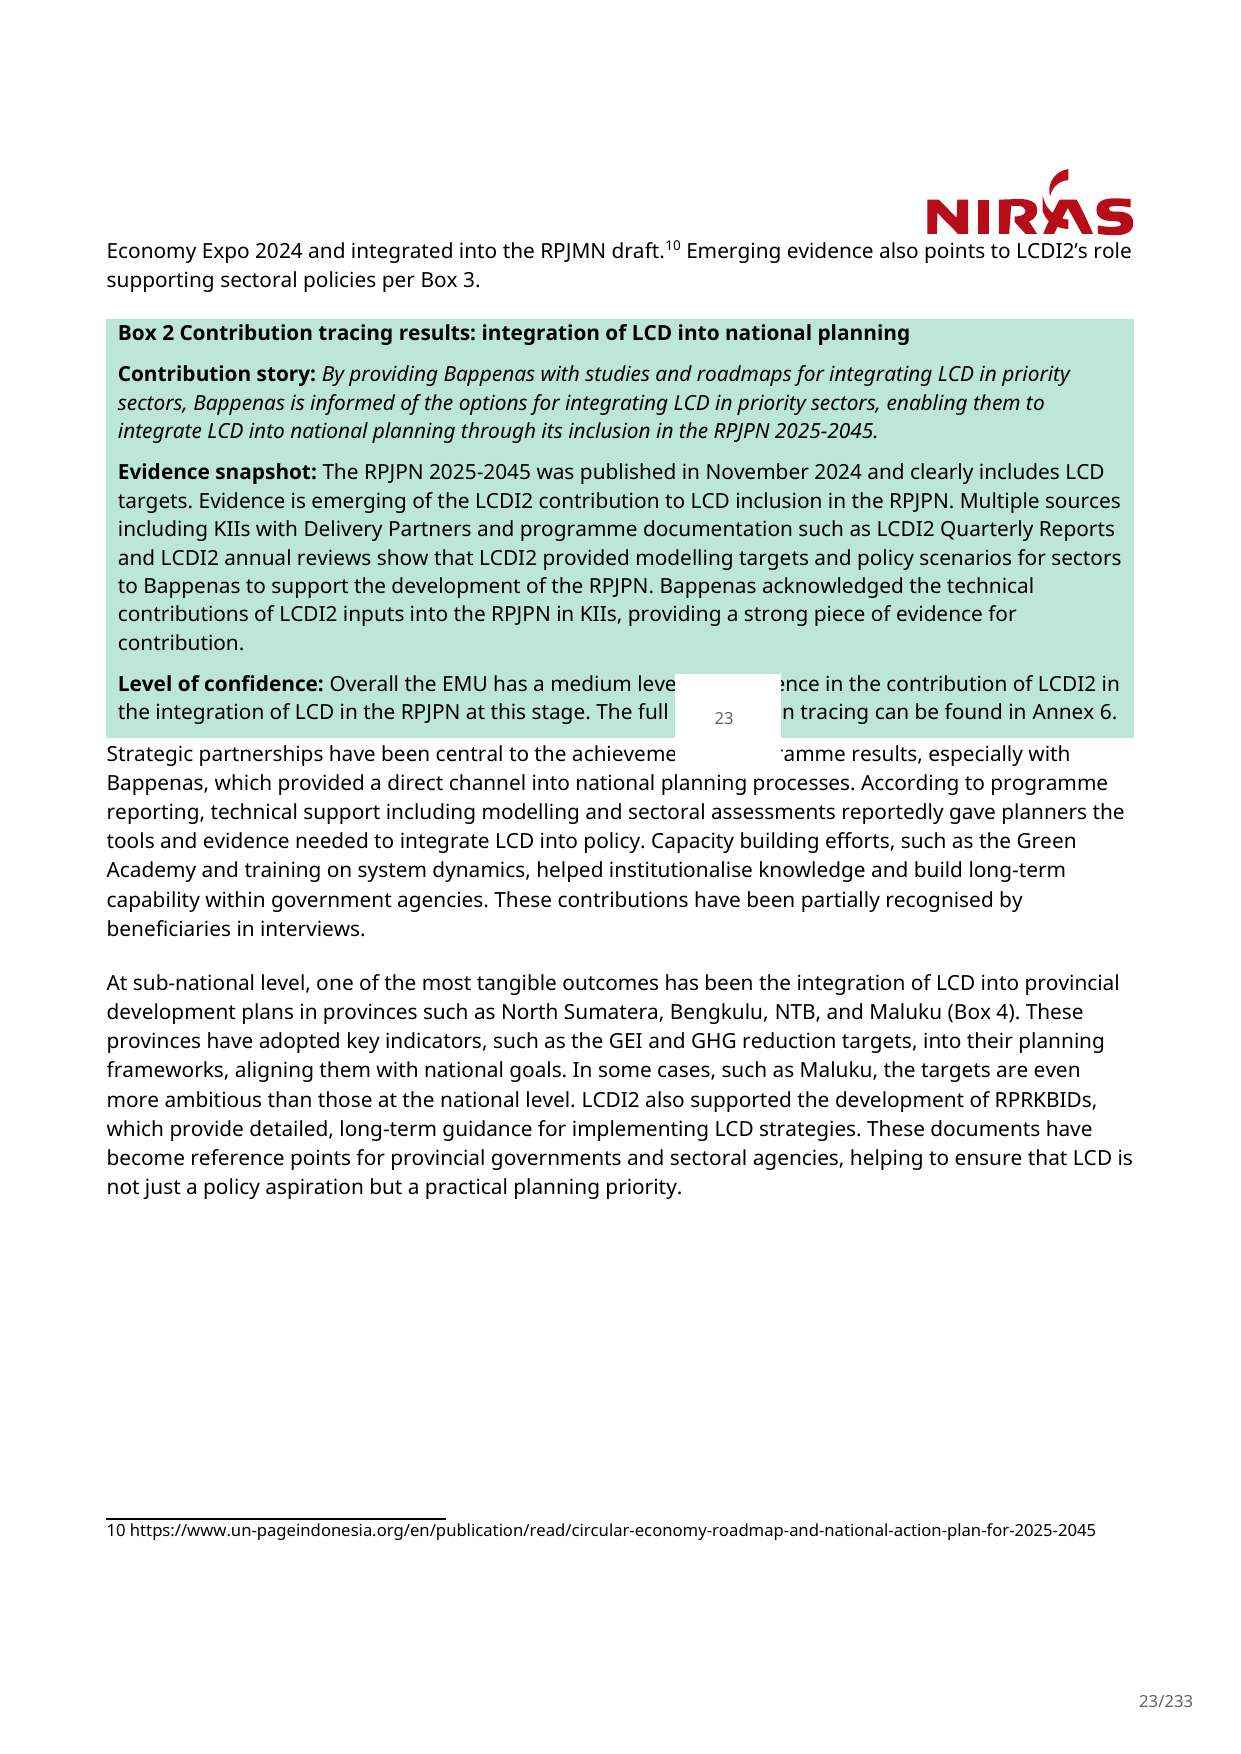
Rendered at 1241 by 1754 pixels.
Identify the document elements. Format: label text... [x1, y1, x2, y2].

table_header Box 2 Contribution tracing results: integration of LCD into national planning Contribution story: By providing Bappenas with studies and roadmaps for integrating LCD in priority sectors, Bappenas is informed of the options for integrating LCD in priority sectors, enabling them to integrate LCD into national planning through its inclusion in the RPJPN 2025-2045. Evidence snapshot: The RPJPN 2025-2045 was published in November 2024 and clearly includes LCD targets. Evidence is emerging of the LCDI2 contribution to LCD inclusion in the RPJPN. Multiple sources including KIIs with Delivery Partners and programme documentation such as LCDI2 Quarterly Reports and LCDI2 annual reviews show that LCDI2 provided modelling targets and policy scenarios for sectors to Bappenas to support the development of the RPJPN. Bappenas acknowledged the technical contributions of LCDI2 inputs into the RPJPN in KIIs, providing a strong piece of evidence for contribution. Level of confidence: Overall the EMU has a medium level of confidence in the contribution of LCDI2 in the integration of LCD in the RPJPN at this stage. The full contribution tracing can be found in Annex 6. [106, 319, 1134, 738]
text Economy Expo 2024 and integrated into the RPJMN draft. Emerging evidence also points to LCDI2’s role supporting sectoral policies per Box 3. [106, 235, 1134, 293]
text https://www.un-pageindonesia.org/en/publication/read/circular-economy-roadmap-and-national-action-plan-for-2025-2045 [106, 1519, 1134, 1541]
text Strategic partnerships have been central to the achievement of programme results, especially with Bappenas, which provided a direct channel into national planning processes. According to programme reporting, technical support including modelling and sectoral assessments reportedly gave planners the tools and evidence needed to integrate LCD into policy. Capacity building efforts, such as the Green Academy and training on system dynamics, helped institutionalise knowledge and build long-term capability within government agencies. These contributions have been partially recognised by beneficiaries in interviews. [106, 738, 1134, 942]
text At sub-national level, one of the most tangible outcomes has been the integration of LCD into provincial development plans in provinces such as North Sumatera, Bengkulu, NTB, and Maluku (Box 4). These provinces have adopted key indicators, such as the GEI and GHG reduction targets, into their planning frameworks, aligning them with national goals. In some cases, such as Maluku, the targets are even more ambitious than those at the national level. LCDI2 also supported the development of RPRKBIDs, which provide detailed, long-term guidance for implementing LCD strategies. These documents have become reference points for provincial governments and sectoral agencies, helping to ensure that LCD is not just a policy aspiration but a practical planning priority. [106, 967, 1134, 1201]
